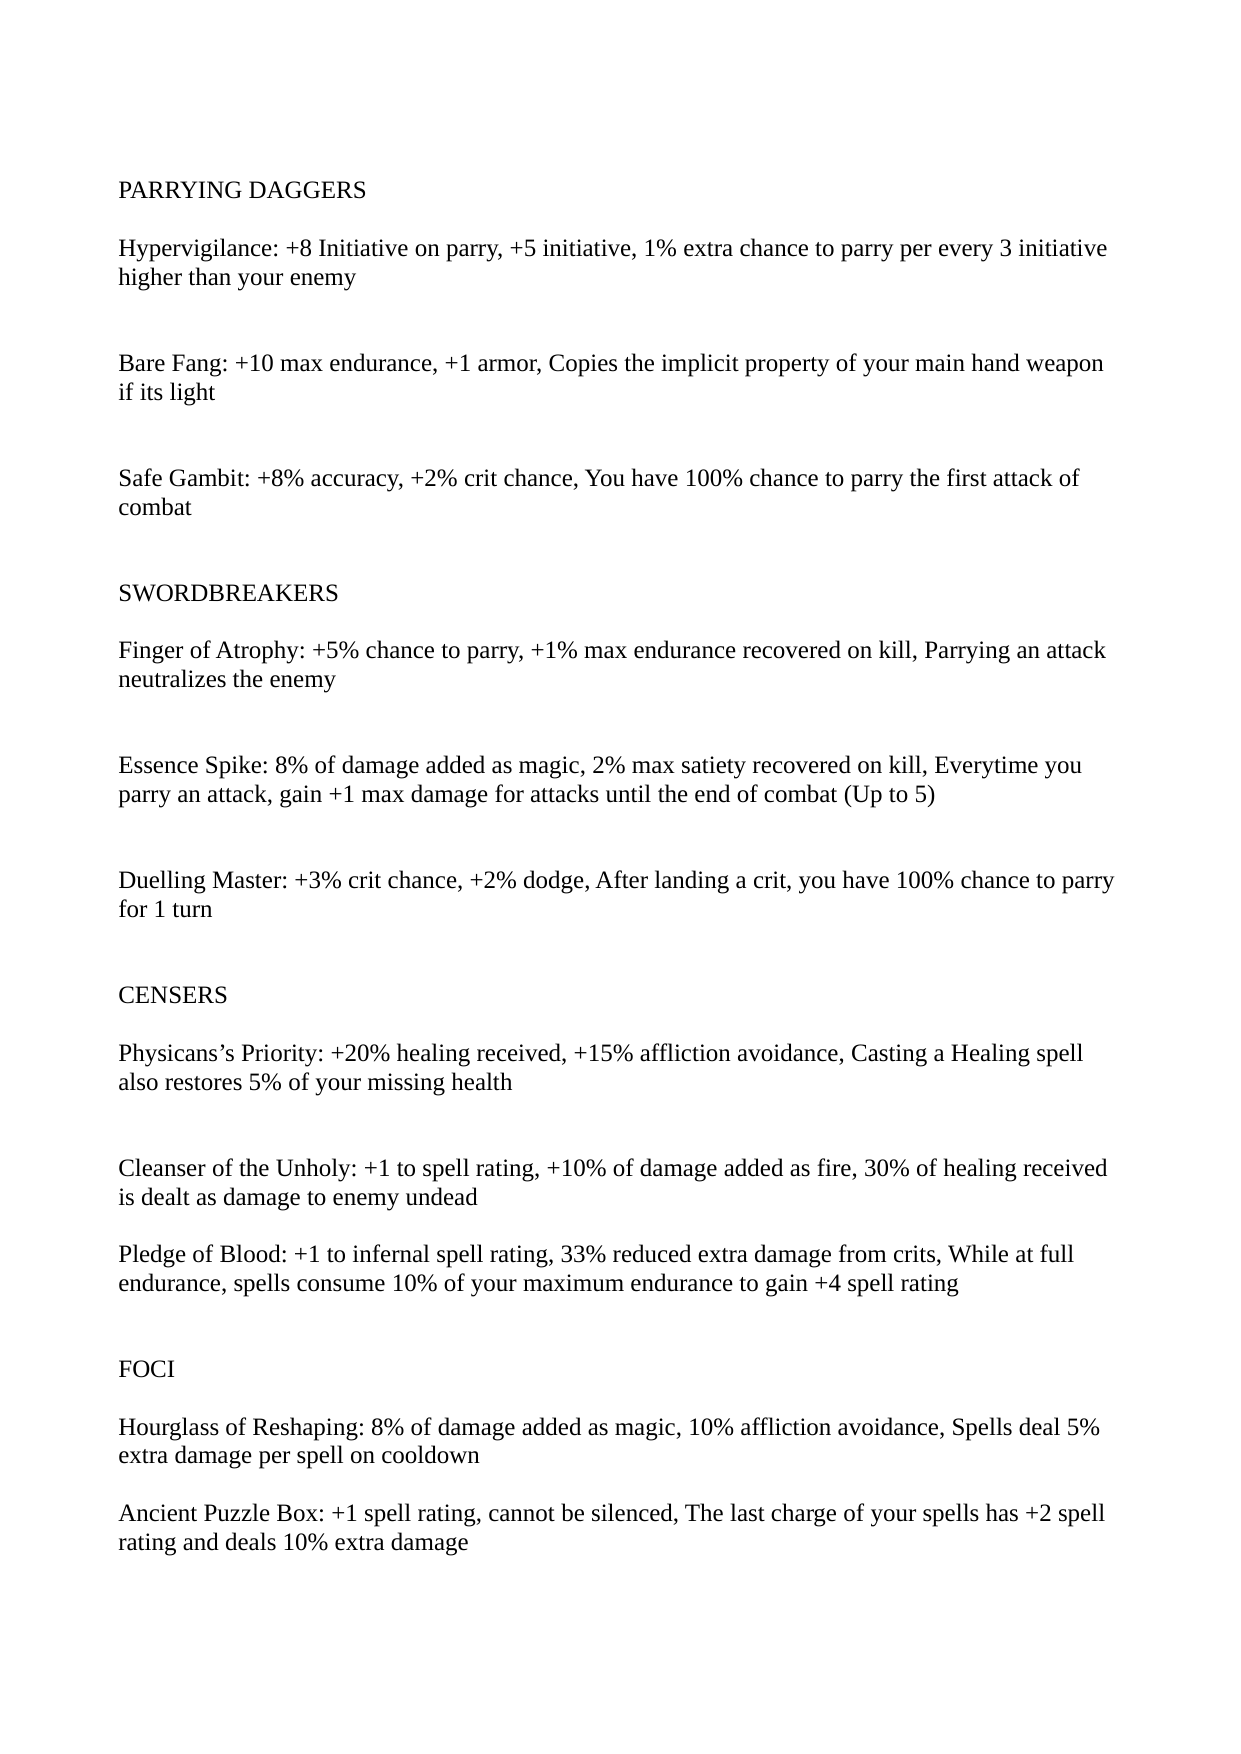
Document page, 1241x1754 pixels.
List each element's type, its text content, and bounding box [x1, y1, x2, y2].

text Duelling Master: +3% crit chance, +2% dodge, After landing a crit, you have 100% chance to parry for 1 turn [118, 866, 1122, 923]
text Bare Fang: +10 max endurance, +1 armor, Copies the implicit property of your main hand weapon if its light [118, 348, 1122, 463]
text Safe Gambit: +8% accuracy, +2% crit chance, You have 100% chance to parry the first attack of combat [118, 463, 1122, 521]
text CENSERS Physicans’s Priority: +20% healing received, +15% affliction avoidance, Casting a Healing spell also restores 5% of your missing health [118, 981, 1122, 1096]
text FOCI Hourglass of Reshaping: 8% of damage added as magic, 10% affliction avoidance, Spells deal 5% extra damage per spell on cooldown [118, 1354, 1122, 1469]
text Cleanser of the Unholy: +1 to spell rating, +10% of damage added as fire, 30% of healing received is dealt as damage to enemy undead [118, 1153, 1122, 1211]
text Finger of Atrophy: +5% chance to parry, +1% max endurance recovered on kill, Parrying an attack neutralizes the enemy [118, 636, 1122, 693]
text PARRYING DAGGERS Hypervigilance: +8 Initiative on parry, +5 initiative, 1% extra chance to parry per every 3 initiative higher than your enemy [118, 176, 1122, 291]
text Essence Spike: 8% of damage added as magic, 2% max satiety recovered on kill, Everytime you parry an attack, gain +1 max damage for attacks until the end of combat (Up to 5) [118, 751, 1122, 808]
text SWORDBREAKERS [118, 578, 1122, 607]
text Pledge of Blood: +1 to infernal spell rating, 33% reduced extra damage from crits, While at full endurance, spells consume 10% of your maximum endurance to gain +4 spell rating [118, 1239, 1122, 1297]
text Ancient Puzzle Box: +1 spell rating, cannot be silenced, The last charge of your spells has +2 spell rating and deals 10% extra damage [118, 1498, 1122, 1556]
